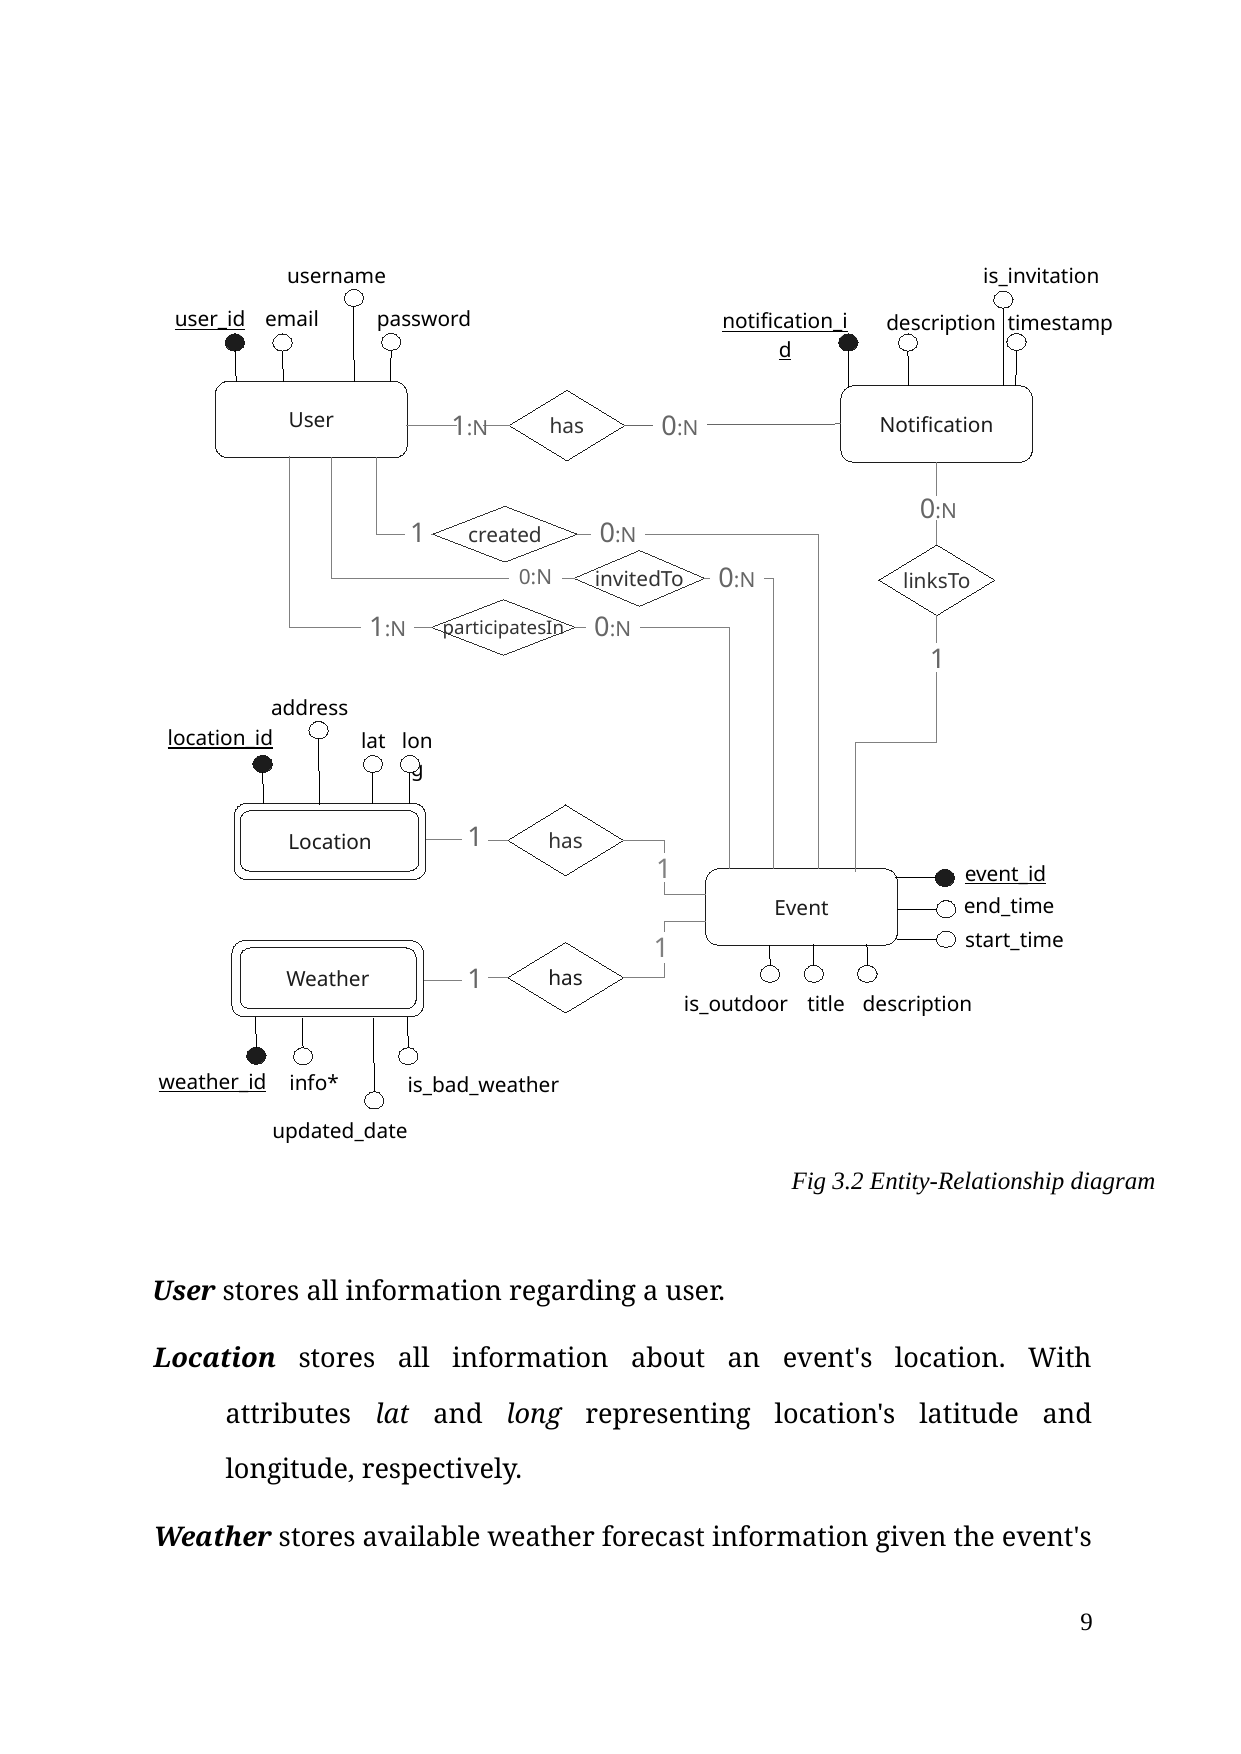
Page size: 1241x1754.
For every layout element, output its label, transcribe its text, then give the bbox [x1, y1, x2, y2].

text User stores all information regarding a user. [152, 1271, 1093, 1308]
text Fig 3.2 Entity-Relationship diagram [144, 266, 1158, 1195]
text Location stores all information about an event's location. With attributes lat and long representing location's latitude and longitude, respectively. [153, 1339, 1093, 1486]
text Weather stores available weather forecast information given the event's [153, 1517, 1093, 1554]
